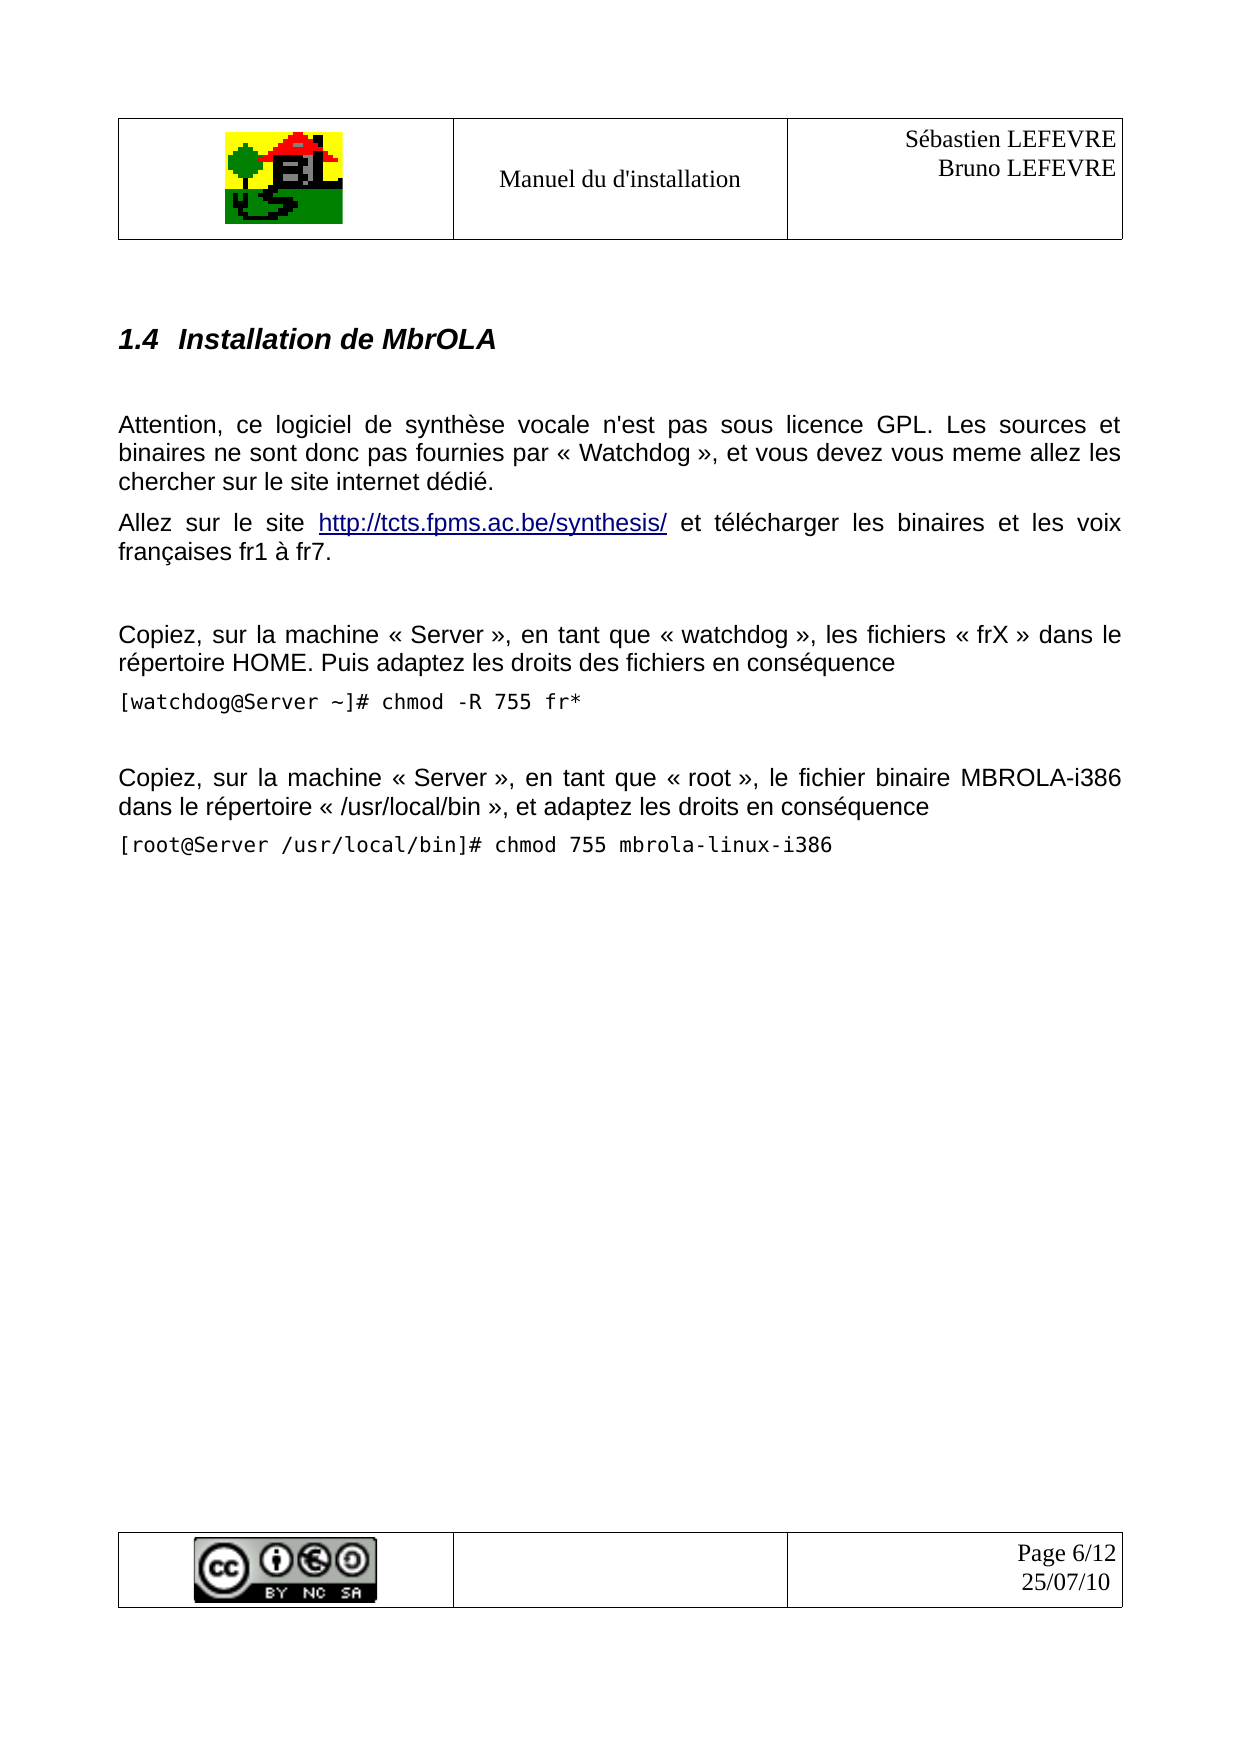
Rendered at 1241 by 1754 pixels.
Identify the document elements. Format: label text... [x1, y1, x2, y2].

text Attention, ce logiciel de synthèse vocale n'est pas sous licence GPL. Les sources et binaires ne sont donc pas fournies par « Watchdog », et vous devez vous meme allez les chercher sur le site internet dédié. [118, 410, 1122, 496]
text [watchdog@Server ~]# chmod -R 755 fr* [118, 690, 1122, 714]
picture [225, 132, 343, 224]
text [root@Server /usr/local/bin]# chmod 755 mbrola-linux-i386 [118, 833, 1122, 857]
text Copiez, sur la machine « Server », en tant que « root », le fichier binaire MBROLA-i386 dans le répertoire « /usr/local/bin », et adaptez les droits en conséquence [118, 763, 1122, 821]
subtitle Installation de MbrOLA [118, 322, 1122, 356]
picture [193, 1537, 378, 1603]
text Allez sur le site http://tcts.fpms.ac.be/synthesis/ et télécharger les binaires et les voix françaises fr1 à fr7. [118, 508, 1122, 566]
text Copiez, sur la machine « Server », en tant que « watchdog », les fichiers « frX » dans le répertoire HOME. Puis adaptez les droits des fichiers en conséquence [118, 620, 1122, 677]
